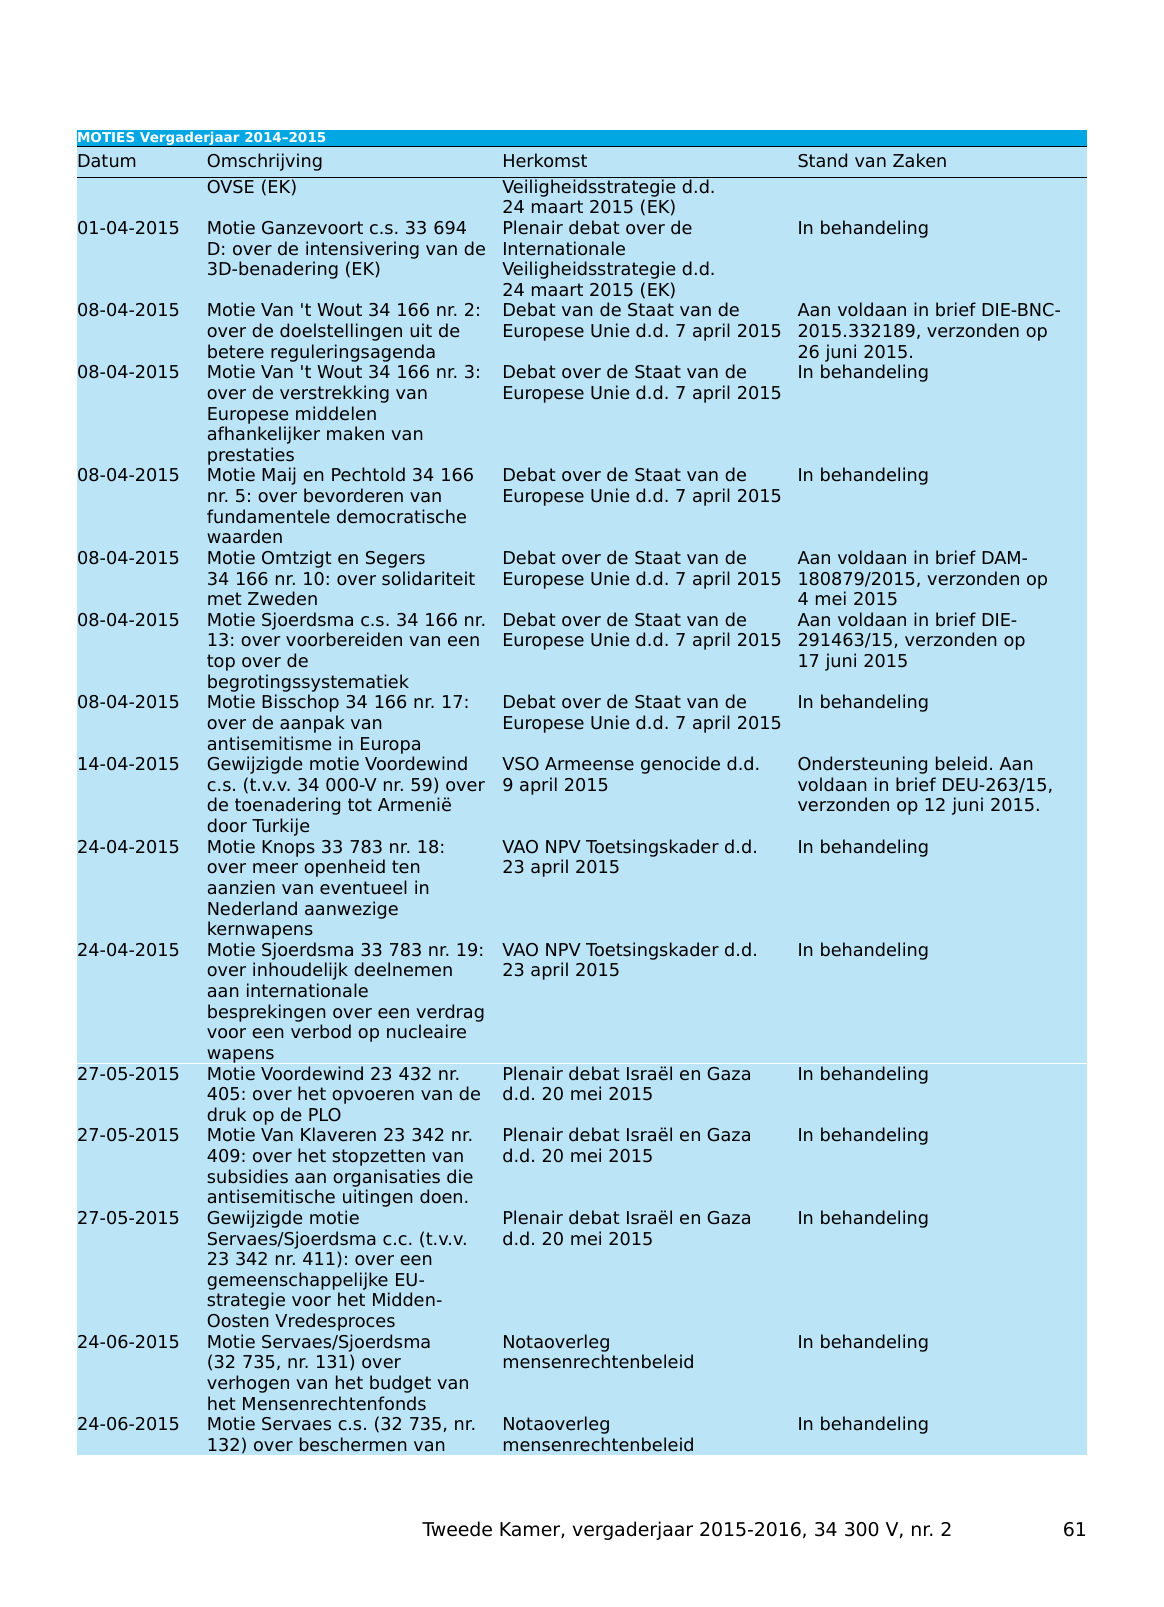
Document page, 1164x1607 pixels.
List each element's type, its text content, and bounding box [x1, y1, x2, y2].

table_cell 08-04-2015 [77, 610, 201, 692]
table_cell Herkomst [496, 147, 791, 177]
table_cell 08-04-2015 [77, 465, 201, 548]
table_cell In behandeling [791, 692, 1087, 754]
table_cell 14-04-2015 [77, 754, 201, 837]
table_cell Notaoverleg mensenrechtenbeleid [496, 1332, 791, 1414]
table_cell OVSE (EK) [201, 178, 496, 218]
table_cell Motie Servaes/Sjoerdsma (32 735, nr. 131) over verhogen van het budget van het Mensenrechtenfonds [201, 1332, 496, 1414]
table_cell Plenair debat Israël en Gaza d.d. 20 mei 2015 [496, 1125, 791, 1208]
table_cell Debat over de Staat van de Europese Unie d.d. 7 april 2015 [496, 692, 791, 754]
table_cell 08-04-2015 [77, 300, 201, 362]
table_cell Motie Knops 33 783 nr. 18: over meer openheid ten aanzien van eventueel in Nederland aanwezige kernwapens [201, 837, 496, 940]
table_cell Notaoverleg mensenrechtenbeleid [496, 1414, 791, 1455]
table_cell Motie Voordewind 23 432 nr. 405: over het opvoeren van de druk op de PLO [201, 1064, 496, 1125]
table_cell 24-06-2015 [77, 1332, 201, 1414]
table_cell 01-04-2015 [77, 218, 201, 300]
table_cell In behandeling [791, 1208, 1087, 1332]
table_header MOTIES Vergaderjaar 2014–2015 [77, 130, 1087, 146]
table_cell Plenair debat Israël en Gaza d.d. 20 mei 2015 [496, 1208, 791, 1332]
table_cell In behandeling [791, 465, 1087, 548]
table_cell Datum [77, 147, 201, 177]
table_cell Debat over de Staat van de Europese Unie d.d. 7 april 2015 [496, 362, 791, 465]
table_cell Motie Bisschop 34 166 nr. 17: over de aanpak van antisemitisme in Europa [201, 692, 496, 754]
table_cell In behandeling [791, 1414, 1087, 1455]
table_cell Debat van de Staat van de Europese Unie d.d. 7 april 2015 [496, 300, 791, 362]
table_cell Debat over de Staat van de Europese Unie d.d. 7 april 2015 [496, 465, 791, 548]
table_cell Ondersteuning beleid. Aan voldaan in brief DEU-263/15, verzonden op 12 juni 2015. [791, 754, 1087, 837]
table_cell 27-05-2015 [77, 1208, 201, 1332]
table_cell Motie Van 't Wout 34 166 nr. 2: over de doelstellingen uit de betere reguleringsagenda [201, 300, 496, 362]
table_cell VAO NPV Toetsingskader d.d. 23 april 2015 [496, 940, 791, 1063]
table_cell 24-06-2015 [77, 1414, 201, 1455]
table_cell 27-05-2015 [77, 1064, 201, 1125]
table_cell Plenair debat over de Internationale Veiligheidsstrategie d.d. 24 maart 2015 (EK) [496, 218, 791, 300]
table_cell In behandeling [791, 1125, 1087, 1208]
table_cell Aan voldaan in brief DAM-180879/2015, verzonden op 4 mei 2015 [791, 548, 1087, 610]
table_cell Debat over de Staat van de Europese Unie d.d. 7 april 2015 [496, 548, 791, 610]
table_cell Aan voldaan in brief DIE-BNC-2015.332189, verzonden op 26 juni 2015. [791, 300, 1087, 362]
table_cell Veiligheidsstrategie d.d. 24 maart 2015 (EK) [496, 178, 791, 218]
table_cell Debat over de Staat van de Europese Unie d.d. 7 april 2015 [496, 610, 791, 692]
table_cell In behandeling [791, 362, 1087, 465]
table_cell Motie Van 't Wout 34 166 nr. 3: over de verstrekking van Europese middelen afhankelijker maken van prestaties [201, 362, 496, 465]
table_cell In behandeling [791, 940, 1087, 1063]
table_cell VAO NPV Toetsingskader d.d. 23 april 2015 [496, 837, 791, 940]
table_cell VSO Armeense genocide d.d. 9 april 2015 [496, 754, 791, 837]
table_cell Motie Servaes c.s. (32 735, nr. 132) over beschermen van [201, 1414, 496, 1455]
table_cell Motie Sjoerdsma 33 783 nr. 19: over inhoudelijk deelnemen aan internationale besprekingen over een verdrag voor een verbod op nucleaire wapens [201, 940, 496, 1063]
table_cell Gewijzigde motie Servaes/Sjoerdsma c.c. (t.v.v. 23 342 nr. 411): over een gemeenschappelijke EU-strategie voor het Midden-Oosten Vredesproces [201, 1208, 496, 1332]
table_cell [791, 178, 1087, 218]
table_cell 27-05-2015 [77, 1125, 201, 1208]
table_cell Plenair debat Israël en Gaza d.d. 20 mei 2015 [496, 1064, 791, 1125]
table_cell Motie Omtzigt en Segers 34 166 nr. 10: over solidariteit met Zweden [201, 548, 496, 610]
table_cell 08-04-2015 [77, 692, 201, 754]
table_cell 24-04-2015 [77, 940, 201, 1063]
table_cell 08-04-2015 [77, 362, 201, 465]
table_cell Motie Van Klaveren 23 342 nr. 409: over het stopzetten van subsidies aan organisaties die antisemitische uitingen doen. [201, 1125, 496, 1208]
table_cell Motie Maij en Pechtold 34 166 nr. 5: over bevorderen van fundamentele democratische waarden [201, 465, 496, 548]
table_cell Motie Sjoerdsma c.s. 34 166 nr. 13: over voorbereiden van een top over de begrotingssystematiek [201, 610, 496, 692]
table_cell In behandeling [791, 1064, 1087, 1125]
table_cell In behandeling [791, 218, 1087, 300]
table_cell Stand van Zaken [791, 147, 1087, 177]
table_cell Gewijzigde motie Voordewind c.s. (t.v.v. 34 000-V nr. 59) over de toenadering tot Armenië door Turkije [201, 754, 496, 837]
table_cell Omschrijving [201, 147, 496, 177]
table_cell Motie Ganzevoort c.s. 33 694 D: over de intensivering van de 3D-benadering (EK) [201, 218, 496, 300]
table_cell 08-04-2015 [77, 548, 201, 610]
table_cell In behandeling [791, 1332, 1087, 1414]
table_cell In behandeling [791, 837, 1087, 940]
table_cell 24-04-2015 [77, 837, 201, 940]
table_cell [77, 178, 201, 218]
table_cell Aan voldaan in brief DIE-291463/15, verzonden op 17 juni 2015 [791, 610, 1087, 692]
